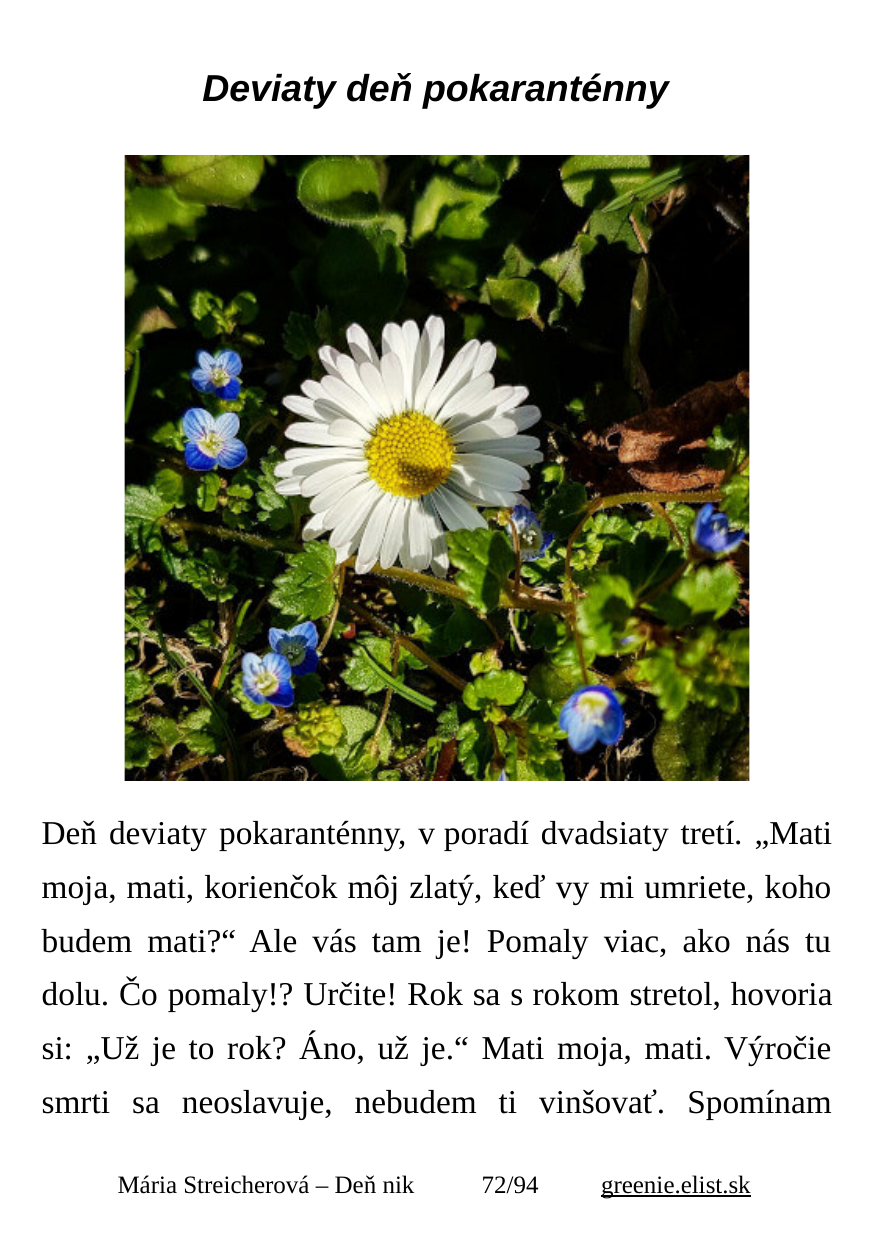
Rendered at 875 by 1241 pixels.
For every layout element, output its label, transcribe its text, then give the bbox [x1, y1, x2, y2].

picture [124, 155, 750, 781]
subtitle Deviaty deň pokaranténny [41, 66, 833, 109]
text Deň deviaty pokaranténny, v poradí dvadsiaty tretí. „Mati moja, mati, korienčok môj zlatý, keď vy mi umriete, koho budem mati?“ Ale vás tam je! Pomaly viac, ako nás tu dolu. Čo pomaly!? Určite! Rok sa s rokom stretol, hovoria si: „Už je to rok? Áno, už je.“ Mati moja, mati. Výročie smrti sa neoslavuje, nebudem ti vinšovať. Spomínam [41, 781, 833, 1120]
